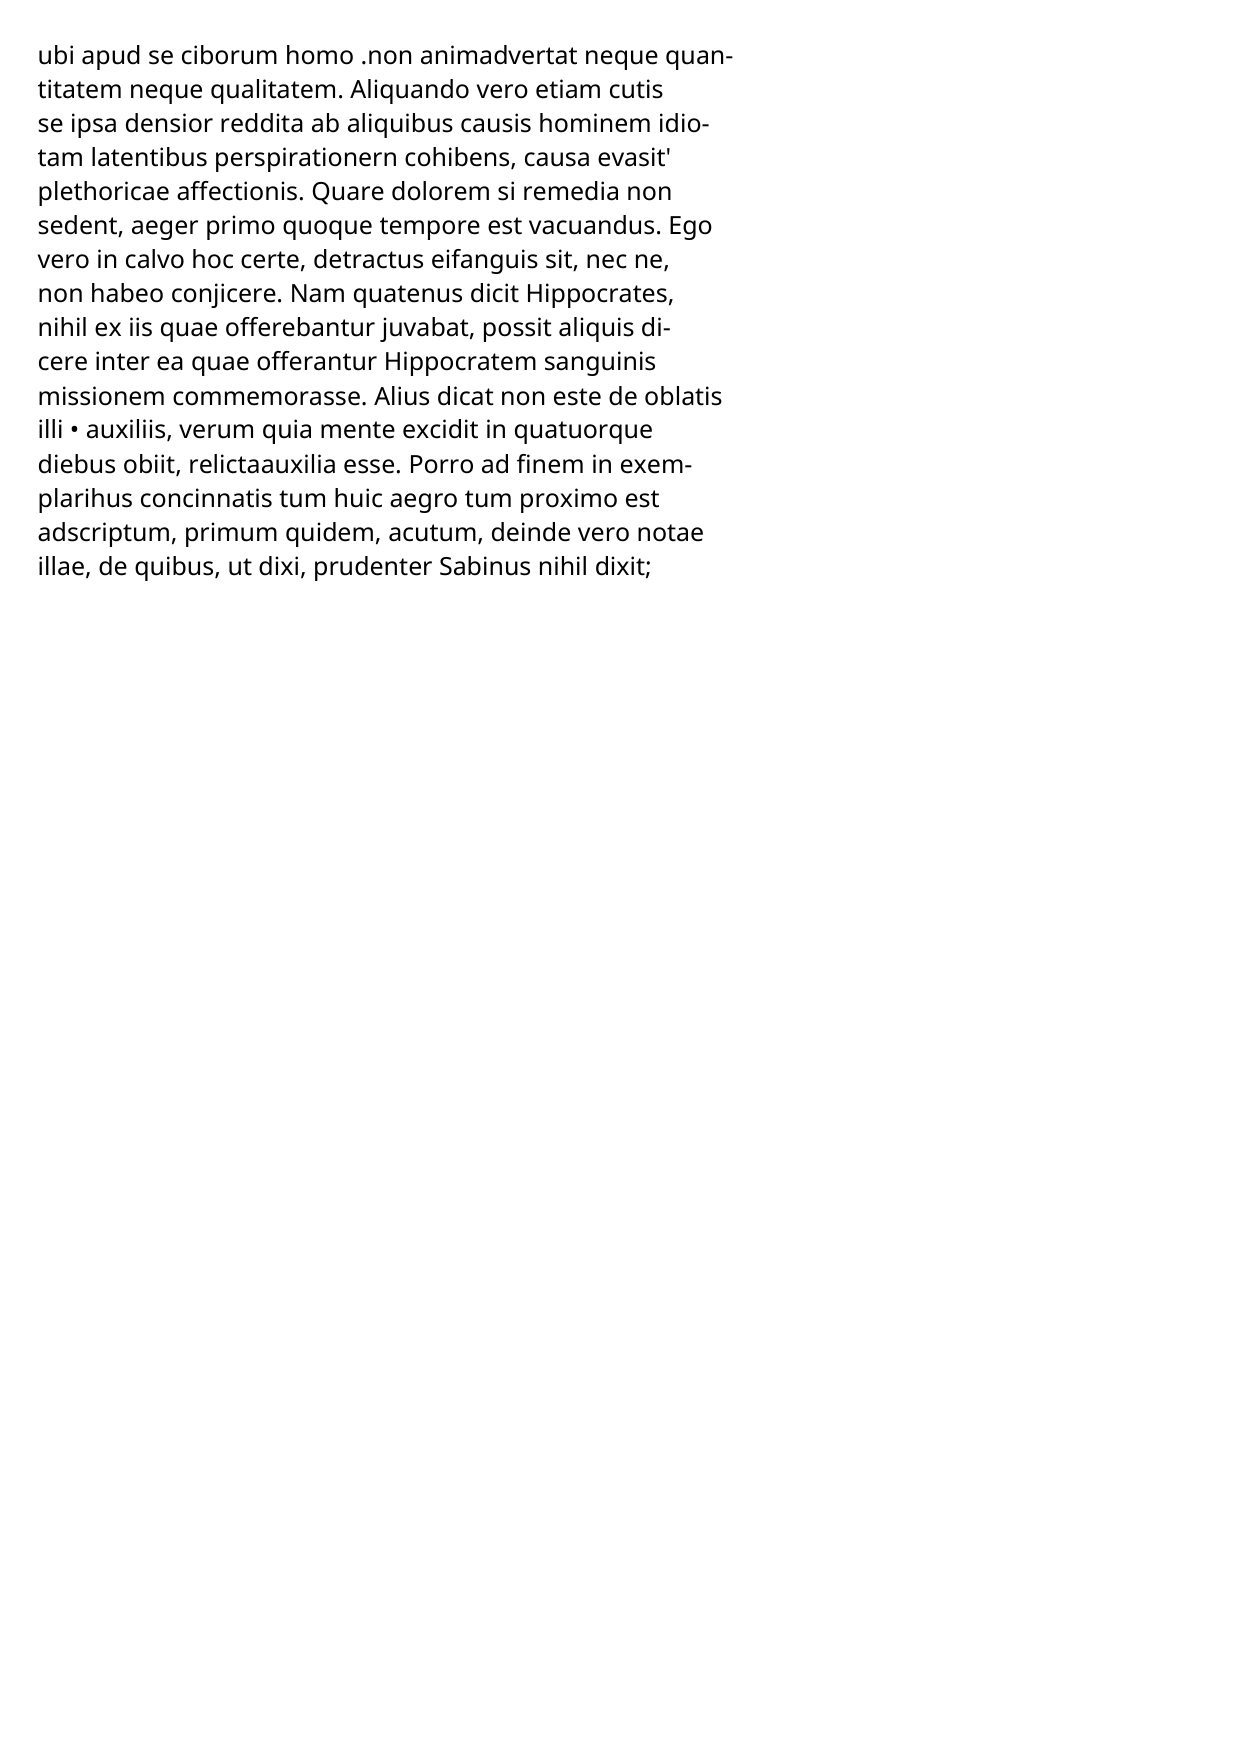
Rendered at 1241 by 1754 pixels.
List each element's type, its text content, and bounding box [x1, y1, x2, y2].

text ubi apud se ciborum homo .non animadvertat neque quan- titatem neque qualitatem. Aliquando vero etiam cutis se ipsa densior reddita ab aliquibus causis hominem idio- tam latentibus perspirationern cohibens, causa evasit' plethoricae affectionis. Quare dolorem si remedia non sedent, aeger primo quoque tempore est vacuandus. Ego vero in calvo hoc certe, detractus eifanguis sit, nec ne, non habeo conjicere. Nam quatenus dicit Hippocrates, nihil ex iis quae offerebantur juvabat, possit aliquis di- cere inter ea quae offerantur Hippocratem sanguinis missionem commemorasse. Alius dicat non este de oblatis illi • auxiliis, verum quia mente excidit in quatuorque diebus obiit, relictaauxilia esse. Porro ad finem in exem- plarihus concinnatis tum huic aegro tum proximo est adscriptum, primum quidem, acutum, deinde vero notae illae, de quibus, ut dixi, prudenter Sabinus nihil dixit; [37, 37, 1203, 582]
